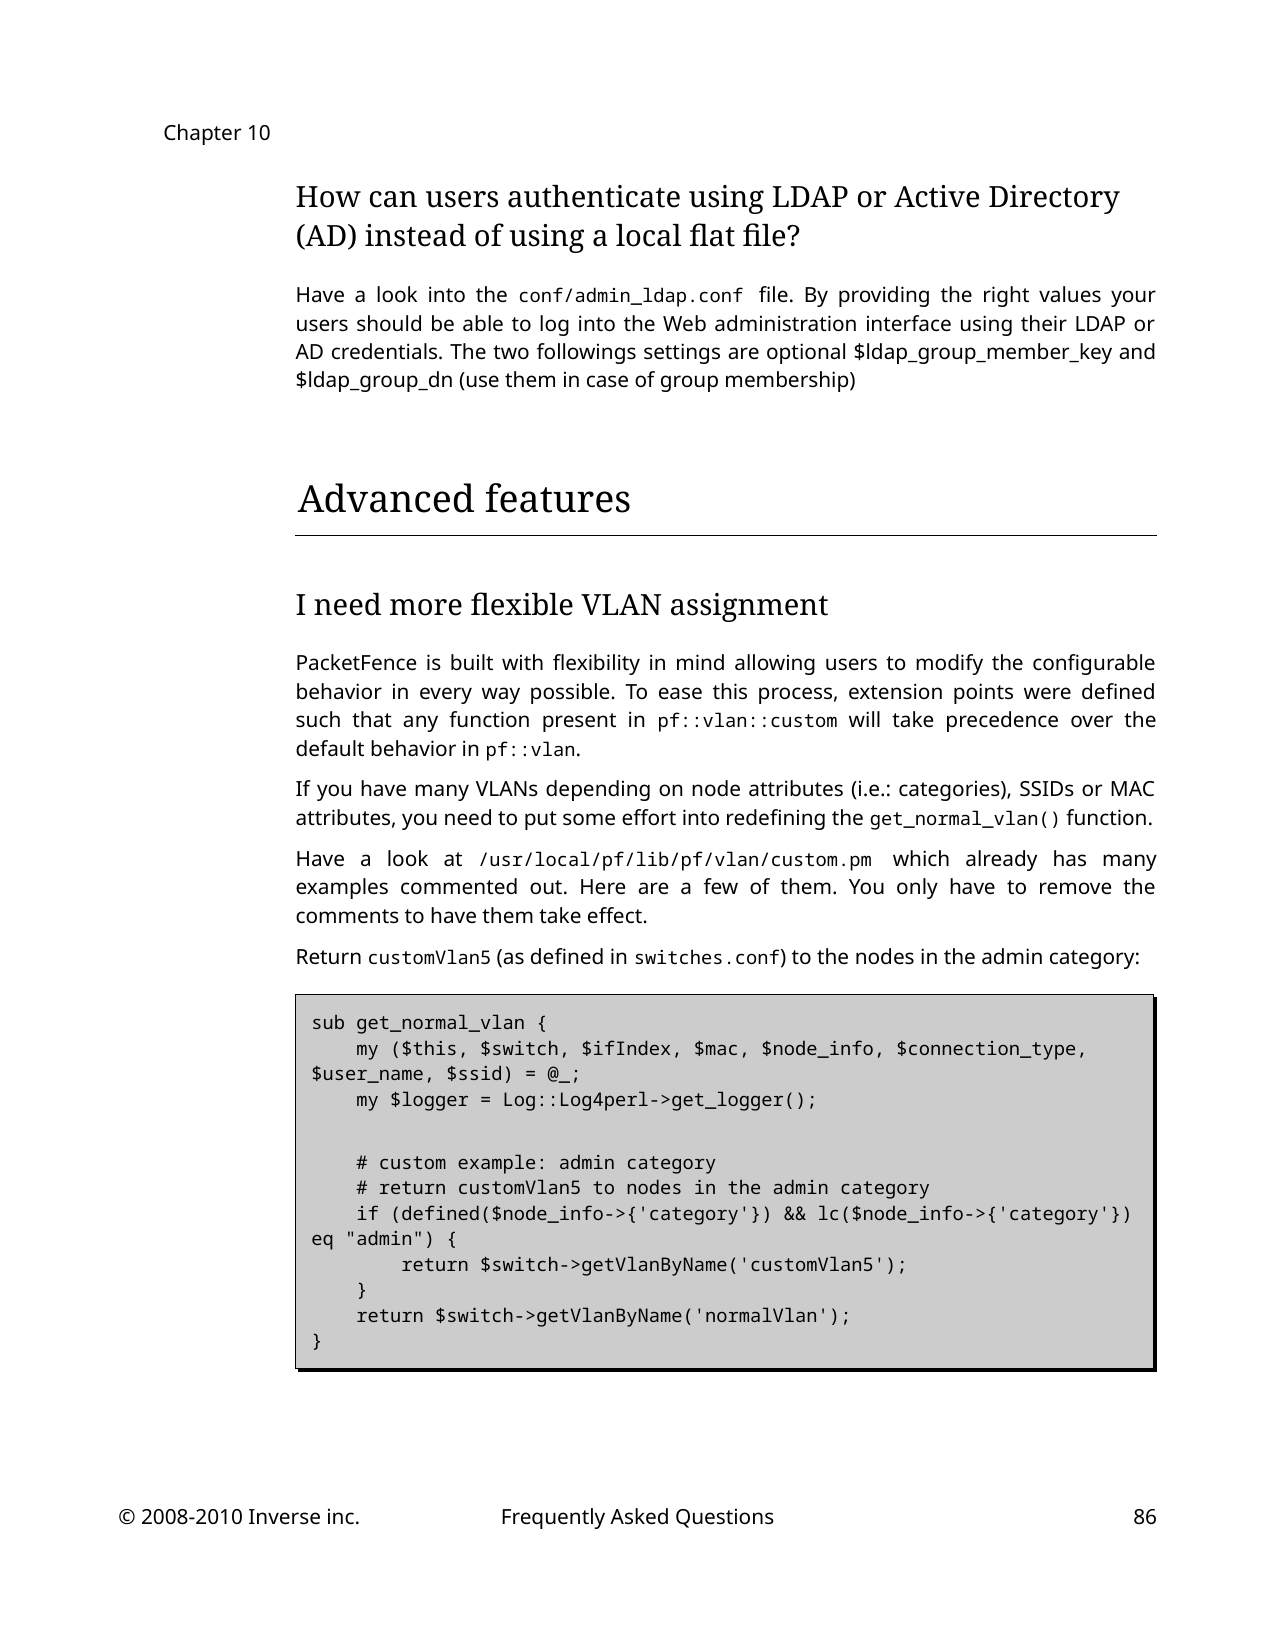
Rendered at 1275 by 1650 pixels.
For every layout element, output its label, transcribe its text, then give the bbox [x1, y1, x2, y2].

text Return customVlan5 (as defined in switches.conf) to the nodes in the admin category: [295, 942, 1157, 970]
text Have a look at /usr/local/pf/lib/pf/vlan/custom.pm which already has many examples commented out. Here are a few of them. You only have to remove the comments to have them take effect. [295, 844, 1157, 929]
text Have a look into the conf/admin_ldap.conf file. By providing the right values your users should be able to log into the Web administration interface using their LDAP or AD credentials. The two followings settings are optional $ldap_group_member_key and $ldap_group_dn (use them in case of group membership) [295, 280, 1157, 394]
subtitle Advanced features [295, 472, 1157, 535]
subtitle I need more flexible VLAN assignment [295, 584, 1157, 623]
text # custom example: admin category # return customVlan5 to nodes in the admin category if (defined($node_info->{'category'}) && lc($node_info->{'category'}) eq "admin") { return $switch->getVlanByName('customVlan5'); } return $switch->getVlanByName('normalVlan'); } [296, 1133, 1153, 1368]
text PacketFence is built with flexibility in mind allowing users to modify the configurable behavior in every way possible. To ease this process, extension points were defined such that any function present in pf::vlan::custom will take precedence over the default behavior in pf::vlan. [295, 648, 1157, 762]
text sub get_normal_vlan { my ($this, $switch, $ifIndex, $mac, $node_info, $connection_type, $user_name, $ssid) = @_; my $logger = Log::Log4perl->get_logger(); [296, 995, 1153, 1102]
text If you have many VLANs depending on node attributes (i.e.: categories), SSIDs or MAC attributes, you need to put some effort into redefining the get_normal_vlan() function. [295, 774, 1157, 831]
subtitle How can users authenticate using LDAP or Active Directory (AD) instead of using a local flat file? [295, 176, 1157, 255]
